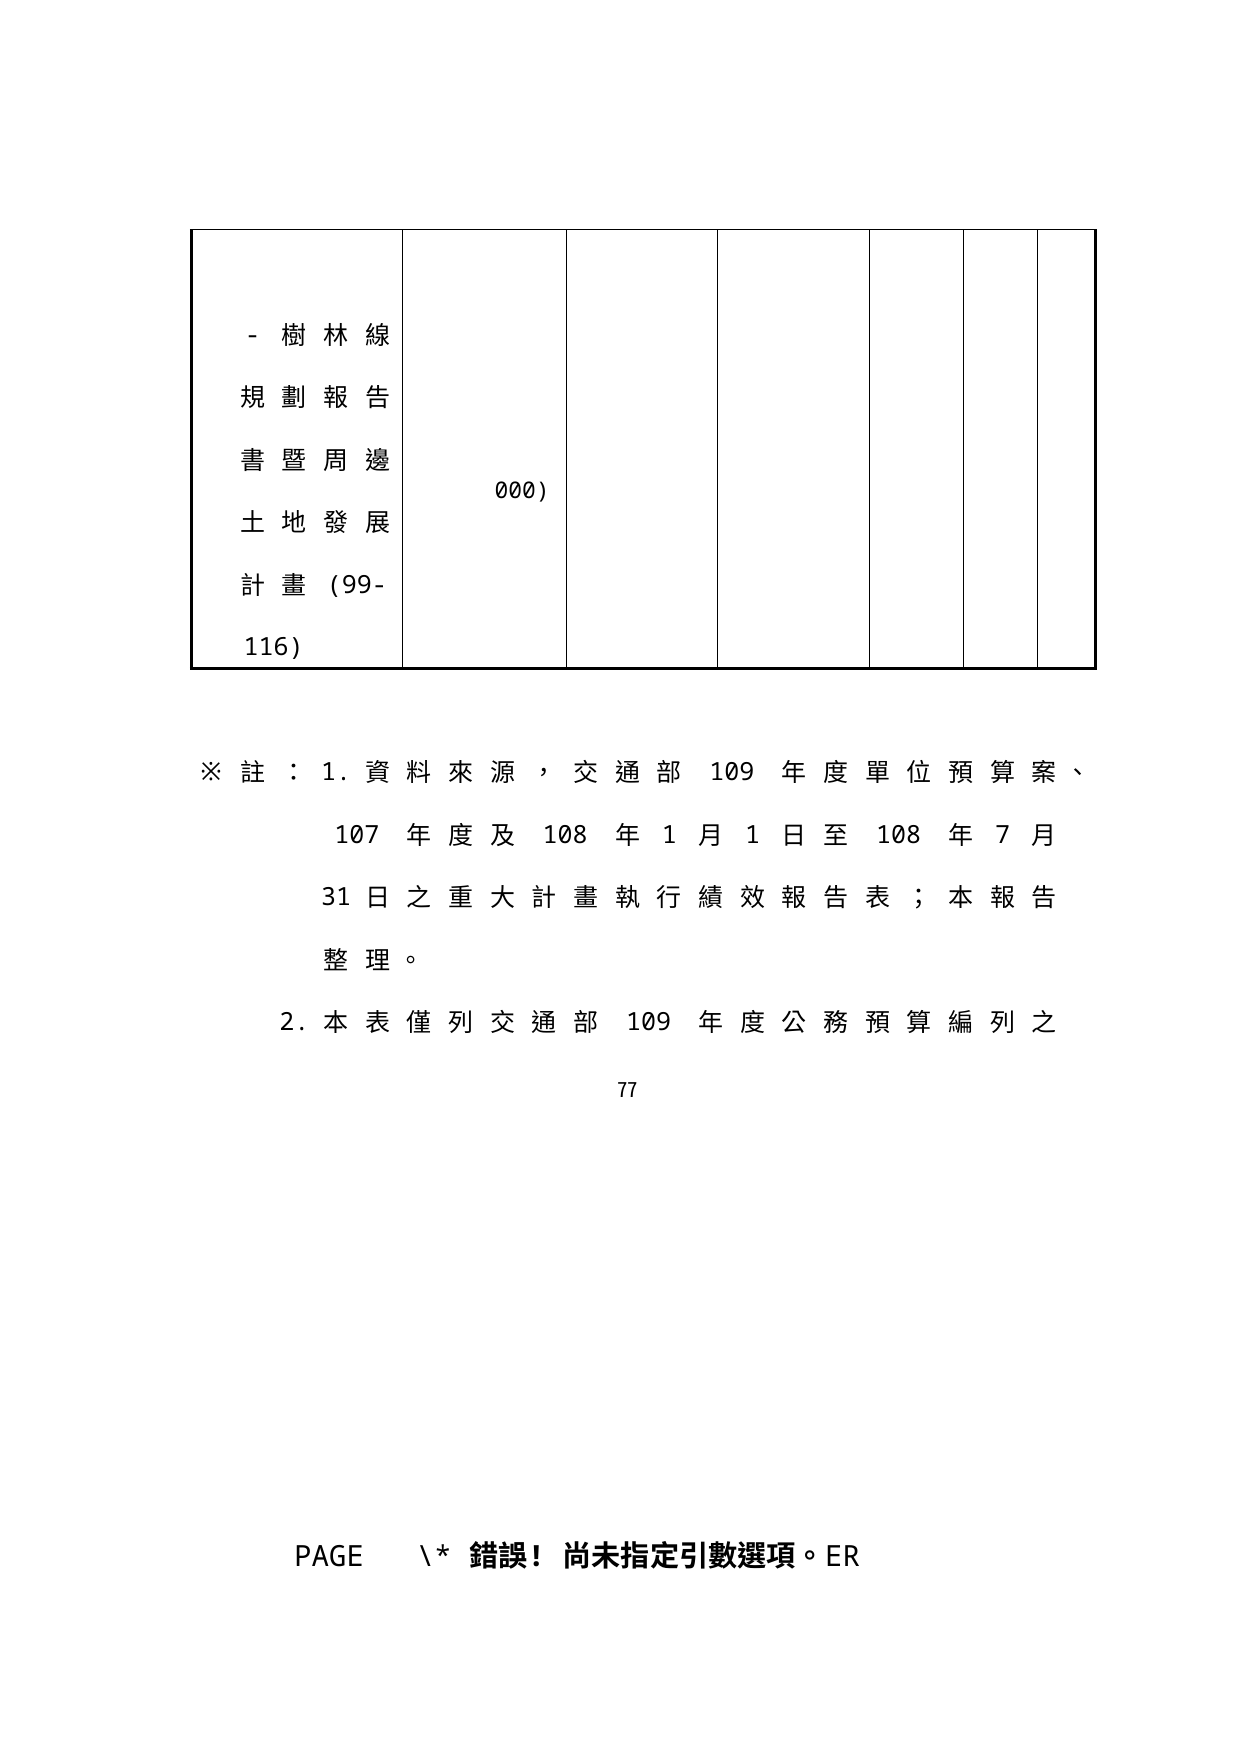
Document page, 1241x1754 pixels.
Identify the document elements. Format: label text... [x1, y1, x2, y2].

table_cell 000) [403, 230, 566, 667]
text 2.本表僅列交通部109年度公務預算編列之 [257, 979, 1065, 1042]
table_cell 樹林線規劃報告書暨周邊土地發展計畫(99-116) [193, 230, 402, 667]
table_cell [567, 230, 717, 667]
table_cell [1038, 230, 1094, 667]
table_cell [718, 230, 869, 667]
table_cell [964, 230, 1037, 667]
text ※註：1.資料來源，交通部109年度單位預算案、107年度及108年1月1日至108年7月31日之重大計畫執行績效報告表；本報告整理。 [190, 729, 1068, 979]
table_cell [870, 230, 963, 667]
